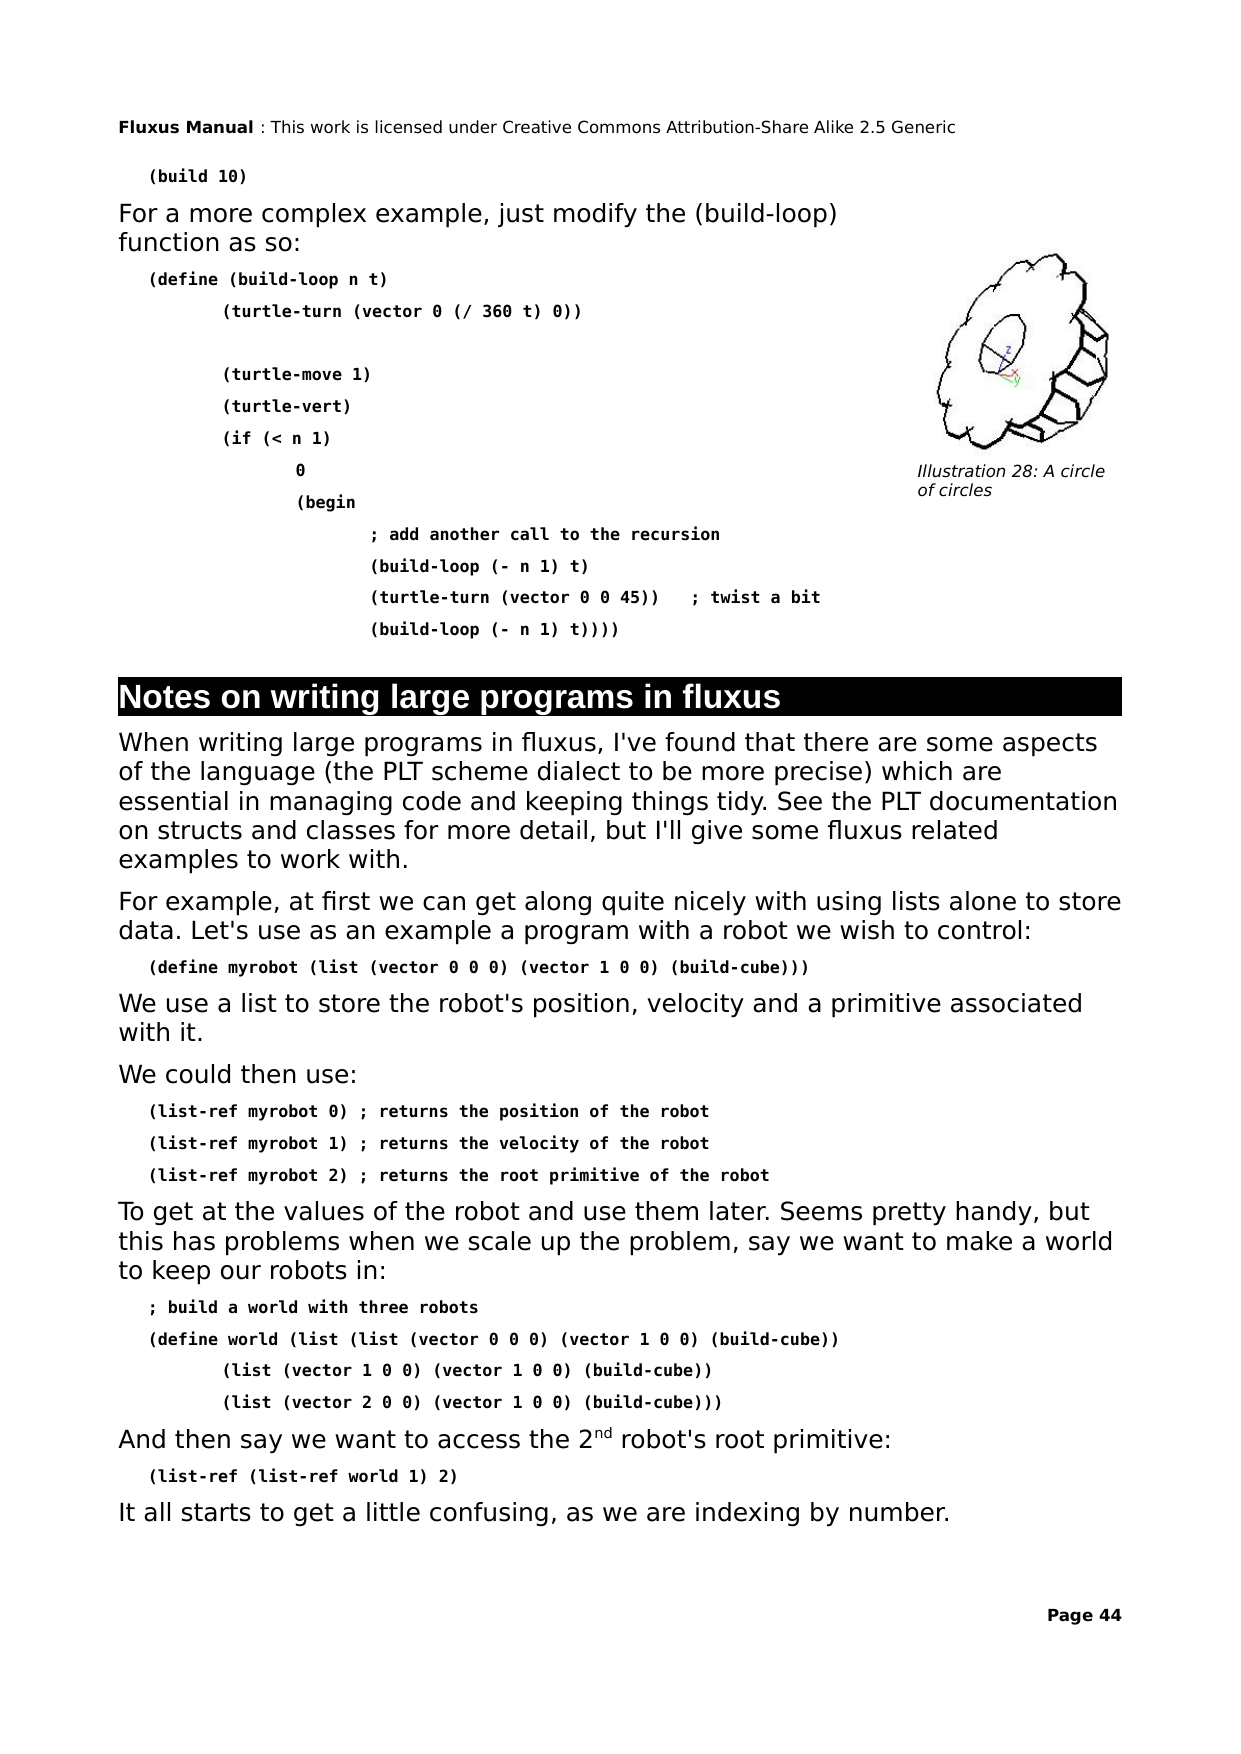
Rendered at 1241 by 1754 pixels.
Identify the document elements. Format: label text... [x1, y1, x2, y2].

text And then say we want to access the 2nd robot's root primitive: [118, 1425, 1122, 1454]
text (define world (list (list (vector 0 0 0) (vector 1 0 0) (build-cube)) [148, 1329, 1122, 1349]
text When writing large programs in fluxus, I've found that there are some aspects of the language (the PLT scheme dialect to be more precise) which are essential in managing code and keeping things tidy. See the PLT documentation on structs and classes for more detail, but I'll give some fluxus related examples to work with. [118, 728, 1122, 874]
text (turtle-vert) [148, 397, 917, 417]
text (turtle-turn (vector 0 (/ 360 t) 0)) [148, 302, 917, 321]
subtitle Notes on writing large programs in fluxus [118, 677, 1122, 716]
text (build 10) [148, 167, 1122, 186]
text (list-ref (list-ref world 1) 2) [148, 1467, 1122, 1486]
text ; add another call to the recursion [148, 525, 1122, 544]
text (if (< n 1) [148, 429, 917, 448]
text We use a list to store the robot's position, velocity and a primitive associated with it. [118, 989, 1122, 1048]
text (turtle-turn (vector 0 0 45)) ; twist a bit [148, 588, 1122, 608]
text For example, at first we can get along quite nicely with using lists alone to store data. Let's use as an example a program with a robot we wish to control: [118, 887, 1122, 945]
text (list-ref myrobot 0) ; returns the position of the robot [148, 1102, 1122, 1121]
text (turtle-move 1) [148, 365, 917, 385]
text (define (build-loop n t) [148, 270, 917, 289]
text 0 [148, 461, 917, 480]
text We could then use: [118, 1060, 1122, 1089]
text It all starts to get a little confusing, as we are indexing by number. [118, 1498, 1122, 1528]
text (list (vector 2 0 0) (vector 1 0 0) (build-cube))) [148, 1393, 1122, 1412]
text For a more complex example, just modify the (build-loop) function as so: [118, 199, 1122, 257]
picture [917, 240, 1121, 462]
text (build-loop (- n 1) t)))) [148, 620, 1122, 640]
text To get at the values of the robot and use them later. Seems pretty handy, but this has problems when we scale up the problem, say we want to make a world to keep our robots in: [118, 1197, 1122, 1285]
text (list-ref myrobot 2) ; returns the root primitive of the robot [148, 1166, 1122, 1185]
text Illustration 28: A circle of circles [917, 462, 1121, 501]
text (list-ref myrobot 1) ; returns the velocity of the robot [148, 1134, 1122, 1153]
text (build-loop (- n 1) t) [148, 557, 1122, 576]
text (list (vector 1 0 0) (vector 1 0 0) (build-cube)) [148, 1361, 1122, 1381]
text (define myrobot (list (vector 0 0 0) (vector 1 0 0) (build-cube))) [148, 957, 1122, 977]
text ; build a world with three robots [148, 1297, 1122, 1317]
text (begin [148, 493, 1122, 512]
